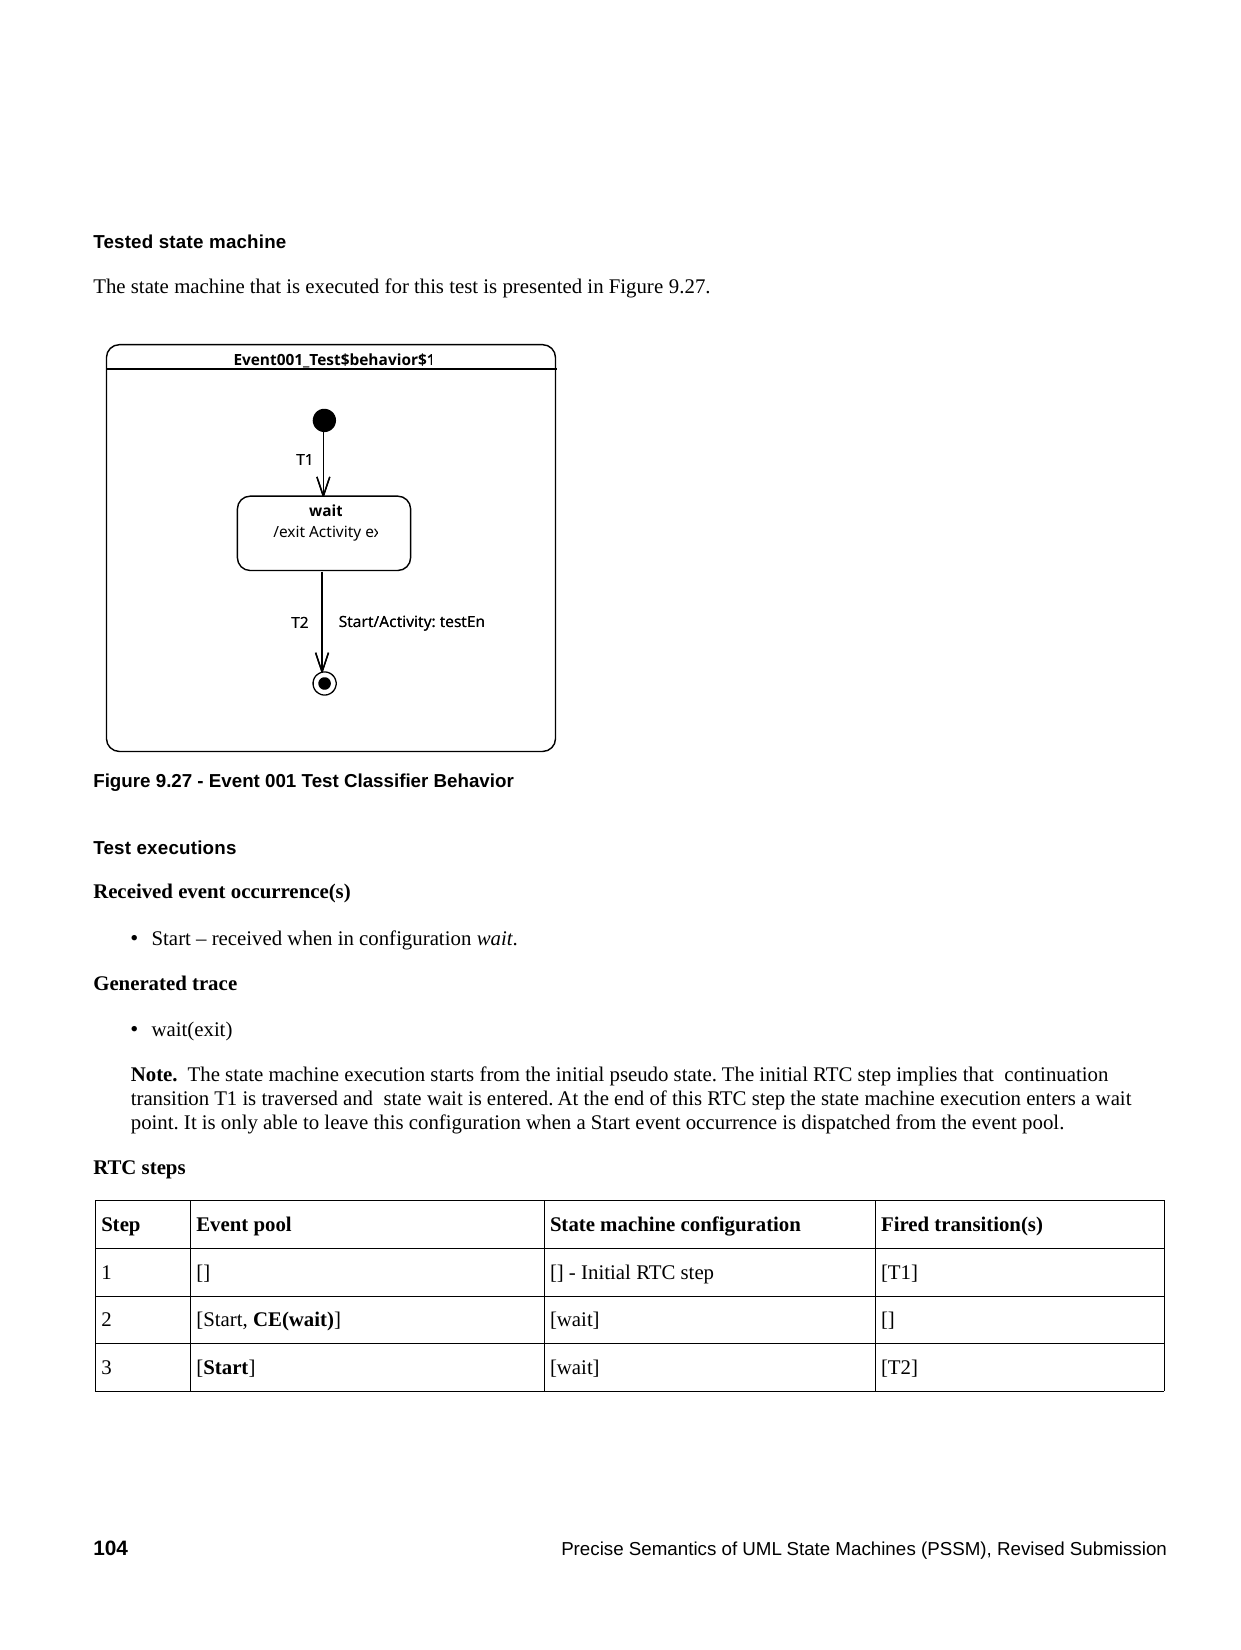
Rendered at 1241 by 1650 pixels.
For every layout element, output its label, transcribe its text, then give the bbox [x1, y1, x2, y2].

table_cell [T2] [876, 1344, 1164, 1391]
table_cell 1 [96, 1249, 190, 1296]
table_header Event pool [191, 1201, 544, 1248]
text Note. The state machine execution starts from the initial pseudo state. The initial RTC step implies that continuation transition T1 is traversed and state wait is entered. At the end of this RTC step the state machine execution enters a wait point. It is only able to leave this configuration when a Start event occurrence is dispatched from the event pool. [131, 1062, 1164, 1134]
text The state machine that is executed for this test is presented in Figure 9.27. [93, 274, 1164, 298]
table_cell [T1] [876, 1249, 1164, 1296]
subtitle Tested state machine [93, 231, 1164, 253]
table_header Step [96, 1201, 190, 1248]
table_cell [wait] [545, 1344, 875, 1391]
table_cell [wait] [545, 1297, 875, 1343]
table_cell [] - Initial RTC step [545, 1249, 875, 1296]
list Start – received when in configuration wait. [131, 924, 1164, 949]
list wait(exit) [131, 1016, 1164, 1041]
table_cell [Start, CE(wait)] [191, 1297, 544, 1343]
table_cell 2 [96, 1297, 190, 1343]
text Figure 9.27 - Event 001 Test Classifier Behavior [93, 331, 570, 791]
text Generated trace [93, 971, 1164, 995]
text Received event occurrence(s) [93, 879, 1164, 903]
table_header Fired transition(s) [876, 1201, 1164, 1248]
text RTC steps [93, 1155, 1164, 1179]
table_header State machine configuration [545, 1201, 875, 1248]
table_cell [Start] [191, 1344, 544, 1391]
table_cell [] [876, 1297, 1164, 1343]
table_cell 3 [96, 1344, 190, 1391]
table_cell [] [191, 1249, 544, 1296]
subtitle Test executions [93, 837, 1164, 858]
